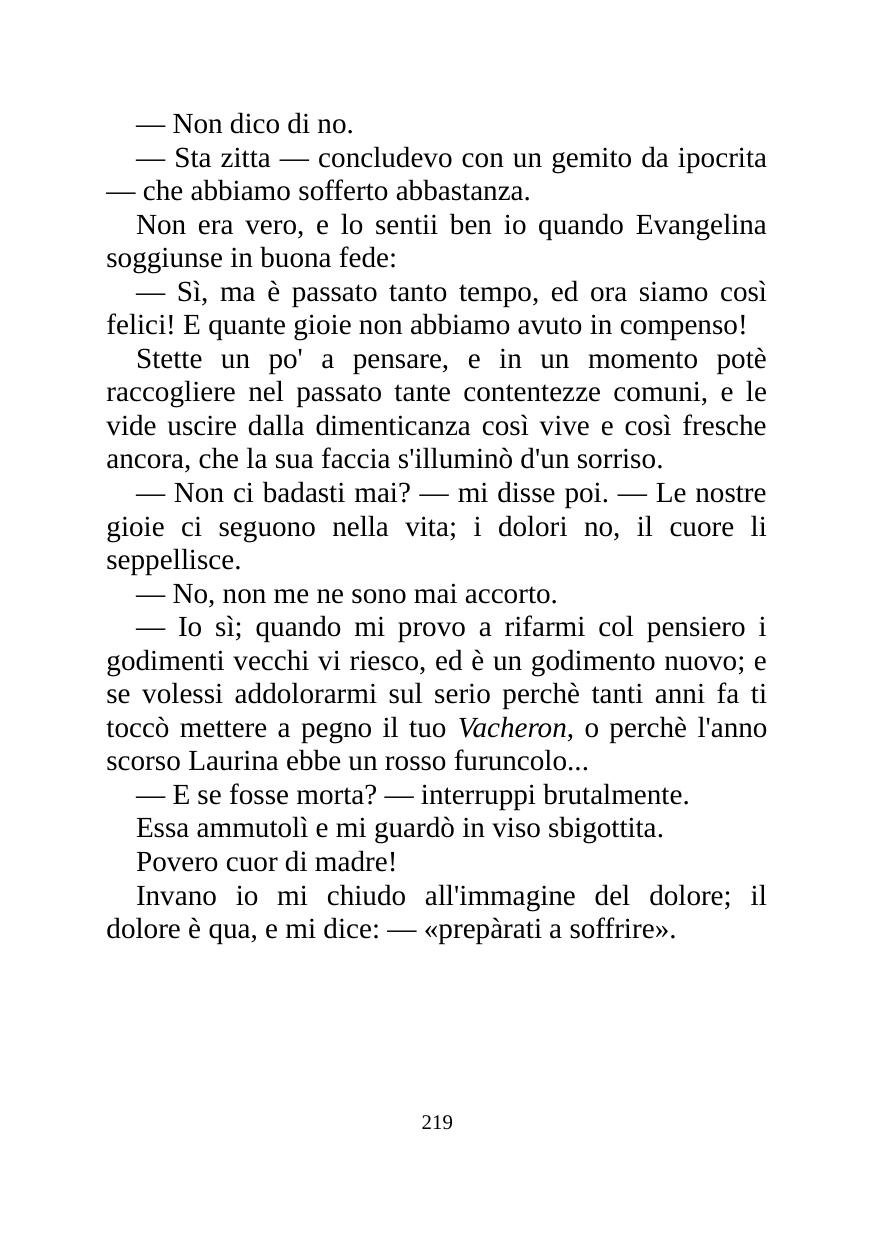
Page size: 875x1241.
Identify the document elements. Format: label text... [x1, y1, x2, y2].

text Stette un po' a pensare, e in un momento potè raccogliere nel passato tante contentezze comuni, e le vide uscire dalla dimenticanza così vive e così fresche ancora, che la sua faccia s'illuminò d'un sorriso. [106, 341, 768, 475]
text — No, non me ne sono mai accorto. [106, 576, 768, 609]
text — Sì, ma è passato tanto tempo, ed ora siamo così felici! E quante gioie non abbiamo avuto in compenso! [106, 274, 768, 341]
text — E se fosse morta? — interruppi brutalmente. [106, 777, 768, 811]
text Povero cuor di madre! [106, 844, 768, 878]
text Invano io mi chiudo all'immagine del dolore; il dolore è qua, e mi dice: — «prepàrati a soffrire». [106, 878, 768, 945]
text — Non dico di no. [106, 106, 768, 140]
text Non era vero, e lo sentii ben io quando Evangelina soggiunse in buona fede: [106, 207, 768, 274]
text — Io sì; quando mi provo a rifarmi col pensiero i godimenti vecchi vi riesco, ed è un godimento nuovo; e se volessi addolorarmi sul serio perchè tanti anni fa ti toccò mettere a pegno il tuo Vacheron, o perchè l'anno scorso Laurina ebbe un rosso furuncolo... [106, 609, 768, 777]
text Essa ammutolì e mi guardò in viso sbigottita. [106, 811, 768, 844]
text — Non ci badasti mai? — mi disse poi. — Le nostre gioie ci seguono nella vita; i dolori no, il cuore li seppellisce. [106, 475, 768, 576]
text — Sta zitta — concludevo con un gemito da ipocrita — che abbiamo sofferto abbastanza. [106, 140, 768, 207]
